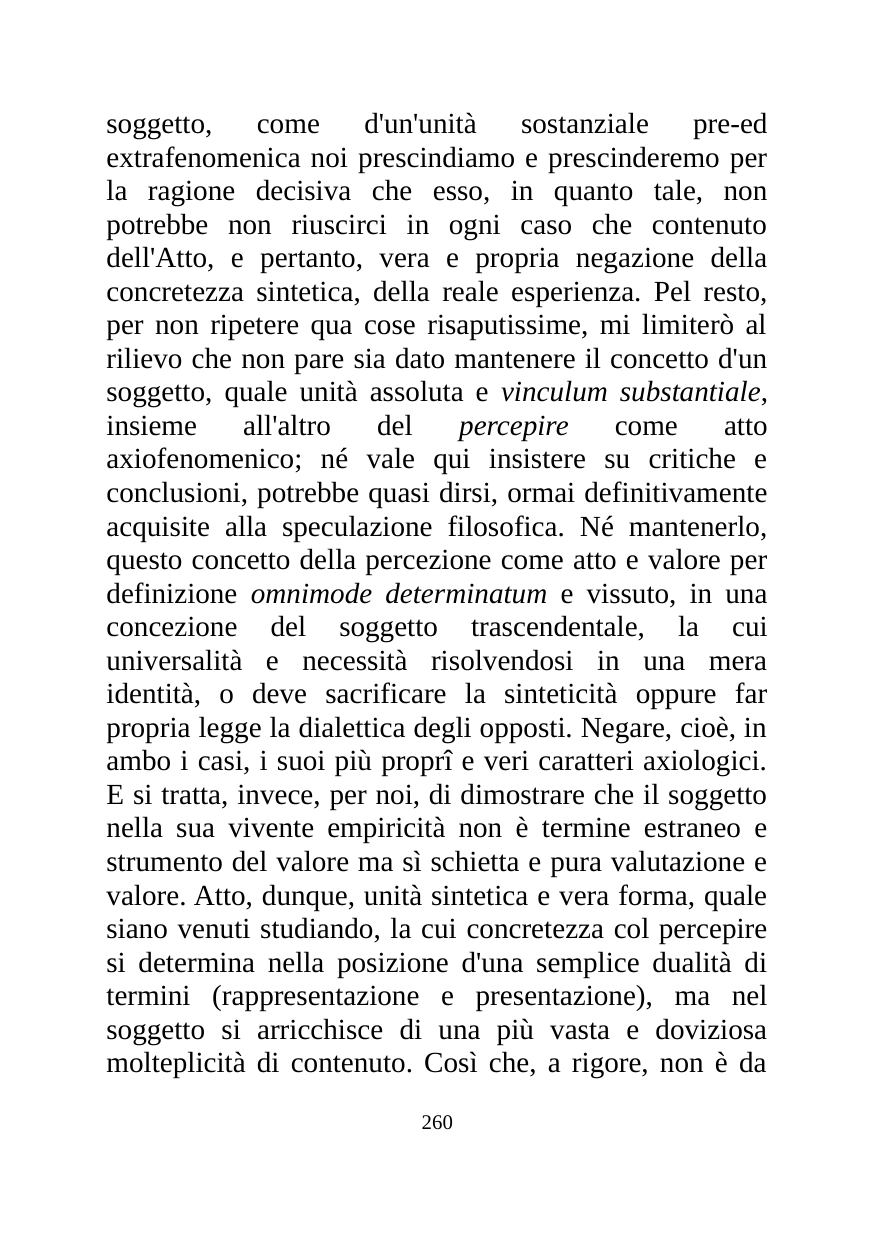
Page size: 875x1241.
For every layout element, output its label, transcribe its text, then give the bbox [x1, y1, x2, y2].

text soggetto, come d'un'unità sostanziale pre-ed extrafenomenica noi prescindiamo e prescinderemo per la ragione decisiva che esso, in quanto tale, non potrebbe non riuscirci in ogni caso che contenuto dell'Atto, e pertanto, vera e propria negazione della concretezza sintetica, della reale esperienza. Pel resto, per non ripetere qua cose risaputissime, mi limiterò al rilievo che non pare sia dato mantenere il concetto d'un soggetto, quale unità assoluta e vinculum substantiale, insieme all'altro del percepire come atto axiofenomenico; né vale qui insistere su critiche e conclusioni, potrebbe quasi dirsi, ormai definitivamente acquisite alla speculazione filosofica. Né mantenerlo, questo concetto della percezione come atto e valore per definizione omnimode determinatum e vissuto, in una concezione del soggetto trascendentale, la cui universalità e necessità risolvendosi in una mera identità, o deve sacrificare la sinteticità oppure far propria legge la dialettica degli opposti. Negare, cioè, in ambo i casi, i suoi più proprî e veri caratteri axiologici. E si tratta, invece, per noi, di dimostrare che il soggetto nella sua vivente empiricità non è termine estraneo e strumento del valore ma sì schietta e pura valutazione e valore. Atto, dunque, unità sintetica e vera forma, quale siano venuti studiando, la cui concretezza col percepire si determina nella posizione d'una semplice dualità di termini (rappresentazione e presentazione), ma nel soggetto si arricchisce di una più vasta e doviziosa molteplicità di contenuto. Così che, a rigore, non è da [106, 106, 768, 1079]
